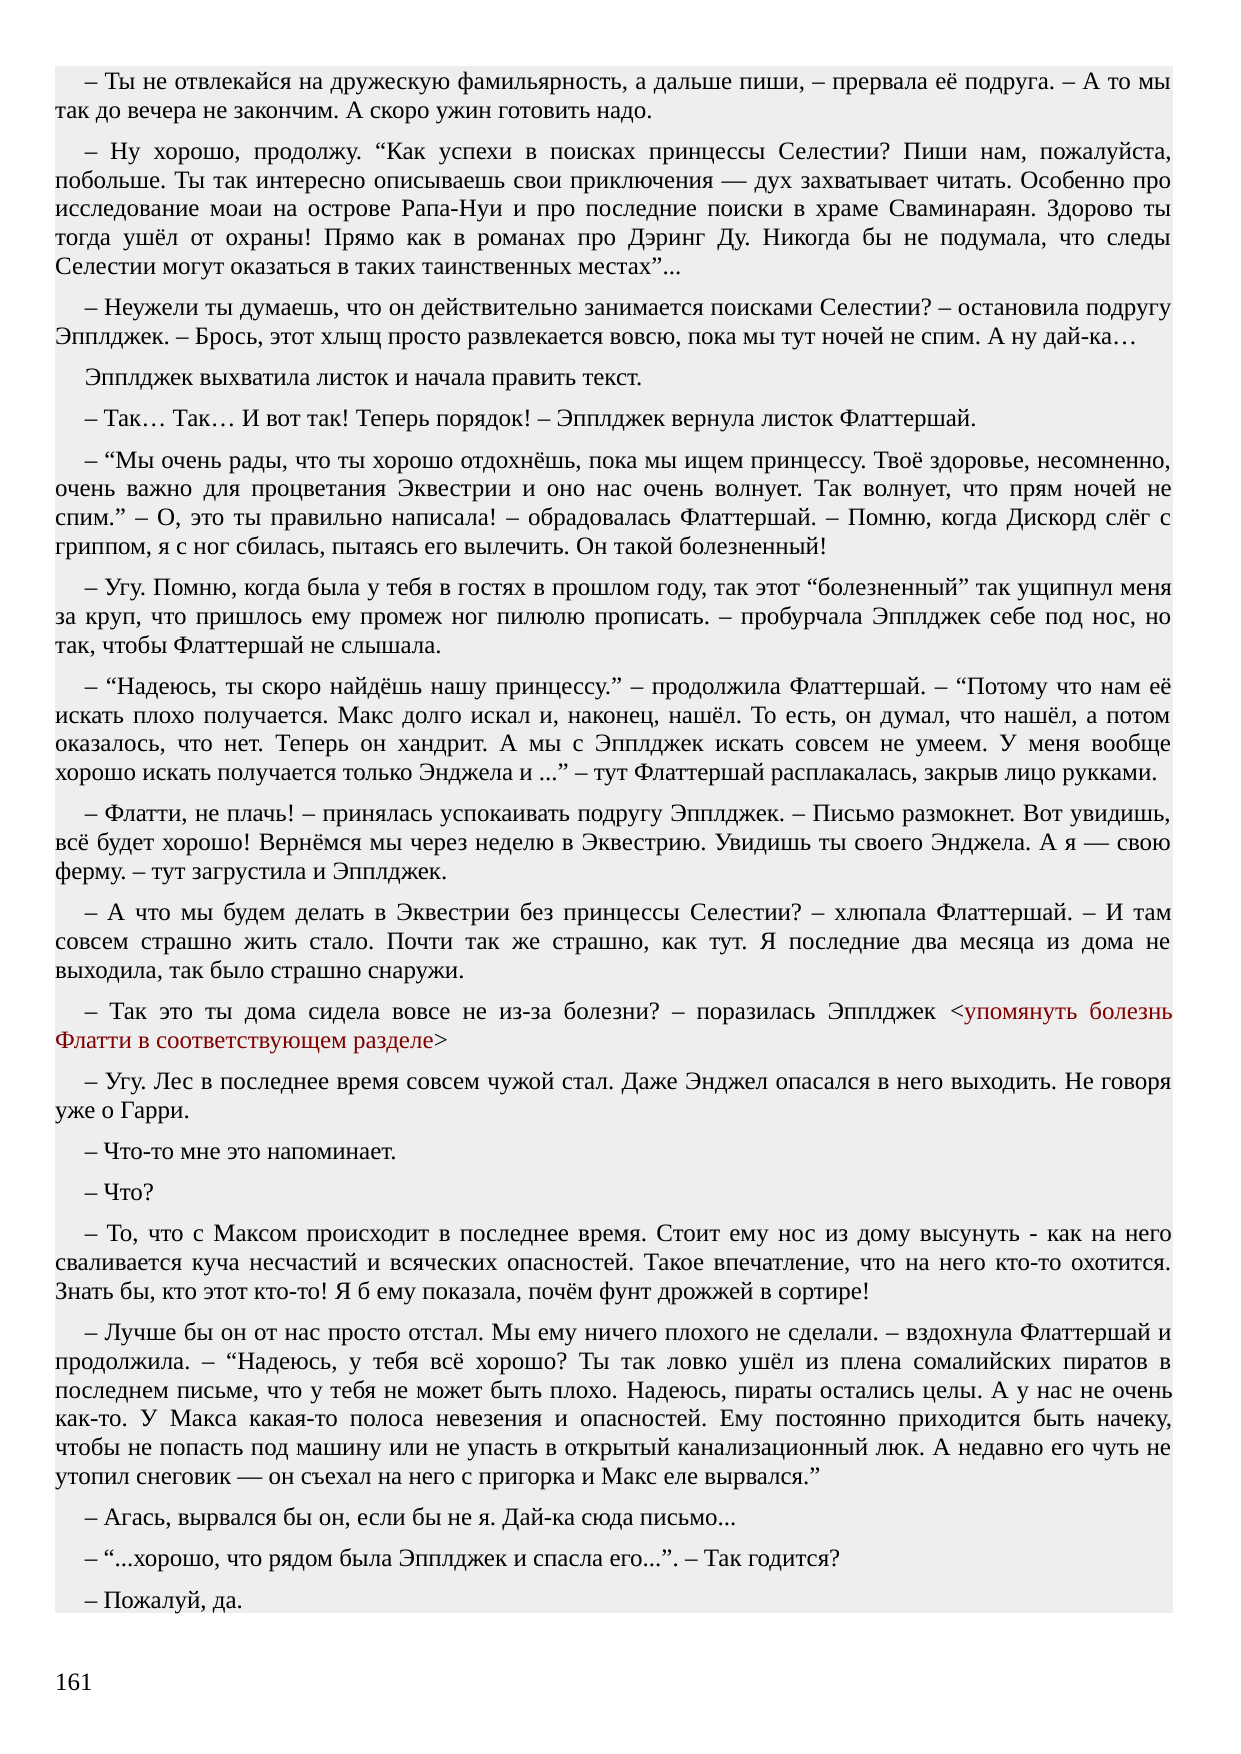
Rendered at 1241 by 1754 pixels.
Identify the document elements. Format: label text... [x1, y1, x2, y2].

text – Ты не отвлекайся на дружескую фамильярность, а дальше пиши, – прервала её подруга. – А то мы так до вечера не закончим. А скоро ужин готовить надо. [55, 66, 1173, 123]
text – Флатти, не плачь! – принялась успокаивать подругу Эпплджек. – Письмо размокнет. Вот увидишь, всё будет хорошо! Вернёмся мы через неделю в Эквестрию. Увидишь ты своего Энджела. А я — свою ферму. – тут загрустила и Эпплджек. [55, 798, 1173, 885]
text – Агась, вырвался бы он, если бы не я. Дай-ка сюда письмо... [55, 1502, 1173, 1531]
text – “Надеюсь, ты скоро найдёшь нашу принцессу.” – продолжила Флаттершай. – “Потому что нам её искать плохо получается. Макс долго искал и, наконец, нашёл. То есть, он думал, что нашёл, а потом оказалось, что нет. Теперь он хандрит. А мы с Эпплджек искать совсем не умеем. У меня вообще хорошо искать получается только Энджела и ...” – тут Флаттершай расплакалась, закрыв лицо рукками. [55, 671, 1173, 786]
text – Так… Так… И вот так! Теперь порядок! – Эпплджек вернула листок Флаттершай. [55, 403, 1173, 432]
text – Лучше бы он от нас просто отстал. Мы ему ничего плохого не сделали. – вздохнула Флаттершай и продолжила. – “Надеюсь, у тебя всё хорошо? Ты так ловко ушёл из плена сомалийских пиратов в последнем письме, что у тебя не может быть плохо. Надеюсь, пираты остались целы. А у нас не очень как-то. У Макса какая-то полоса невезения и опасностей. Ему постоянно приходится быть начеку, чтобы не попасть под машину или не упасть в открытый канализационный люк. А недавно его чуть не утопил снеговик — он съехал на него с пригорка и Макс еле вырвался.” [55, 1317, 1173, 1490]
text – Ну хорошо, продолжу. “Как успехи в поисках принцессы Селестии? Пиши нам, пожалуйста, побольше. Ты так интересно описываешь свои приключения — дух захватывает читать. Особенно про исследование моаи на острове Рапа-Нуи и про последние поиски в храме Сваминараян. Здорово ты тогда ушёл от охраны! Прямо как в романах про Дэринг Ду. Никогда бы не подумала, что следы Селестии могут оказаться в таких таинственных местах”... [55, 136, 1173, 280]
text – То, что с Максом происходит в последнее время. Стоит ему нос из дому высунуть - как на него сваливается куча несчастий и всяческих опасностей. Такое впечатление, что на него кто-то охотится. Знать бы, кто этот кто-то! Я б ему показала, почём фунт дрожжей в сортире! [55, 1218, 1173, 1305]
text – Пожалуй, да. [55, 1585, 1173, 1613]
text – “Мы очень рады, что ты хорошо отдохнёшь, пока мы ищем принцессу. Твоё здоровье, несомненно, очень важно для процветания Эквестрии и оно нас очень волнует. Так волнует, что прям ночей не спим.” – О, это ты правильно написала! – обрадовалась Флаттершай. – Помню, когда Дискорд слёг с гриппом, я с ног сбилась, пытаясь его вылечить. Он такой болезненный! [55, 445, 1173, 560]
text Эпплджек выхватила листок и начала править текст. [55, 362, 1173, 391]
text – Что-то мне это напоминает. [55, 1136, 1173, 1165]
text – Неужели ты думаешь, что он действительно занимается поисками Селестии? – остановила подругу Эпплджек. – Брось, этот хлыщ просто развлекается вовсю, пока мы тут ночей не спим. А ну дай-ка… [55, 292, 1173, 350]
text – Угу. Лес в последнее время совсем чужой стал. Даже Энджел опасался в него выходить. Не говоря уже о Гарри. [55, 1066, 1173, 1123]
text – Так это ты дома сидела вовсе не из-за болезни? – поразилась Эпплджек <упомянуть болезнь Флатти в соответствующем разделе> [55, 996, 1173, 1053]
text – Что? [55, 1177, 1173, 1206]
text – А что мы будем делать в Эквестрии без принцессы Селестии? – хлюпала Флаттершай. – И там совсем страшно жить стало. Почти так же страшно, как тут. Я последние два месяца из дома не выходила, так было страшно снаружи. [55, 897, 1173, 983]
text – “...хорошо, что рядом была Эпплджек и спасла его...”. – Так годится? [55, 1543, 1173, 1572]
text – Угу. Помню, когда была у тебя в гостях в прошлом году, так этот “болезненный” так ущипнул меня за круп, что пришлось ему промеж ног пилюлю прописать. – пробурчала Эпплджек себе под нос, но так, чтобы Флаттершай не слышала. [55, 572, 1173, 658]
